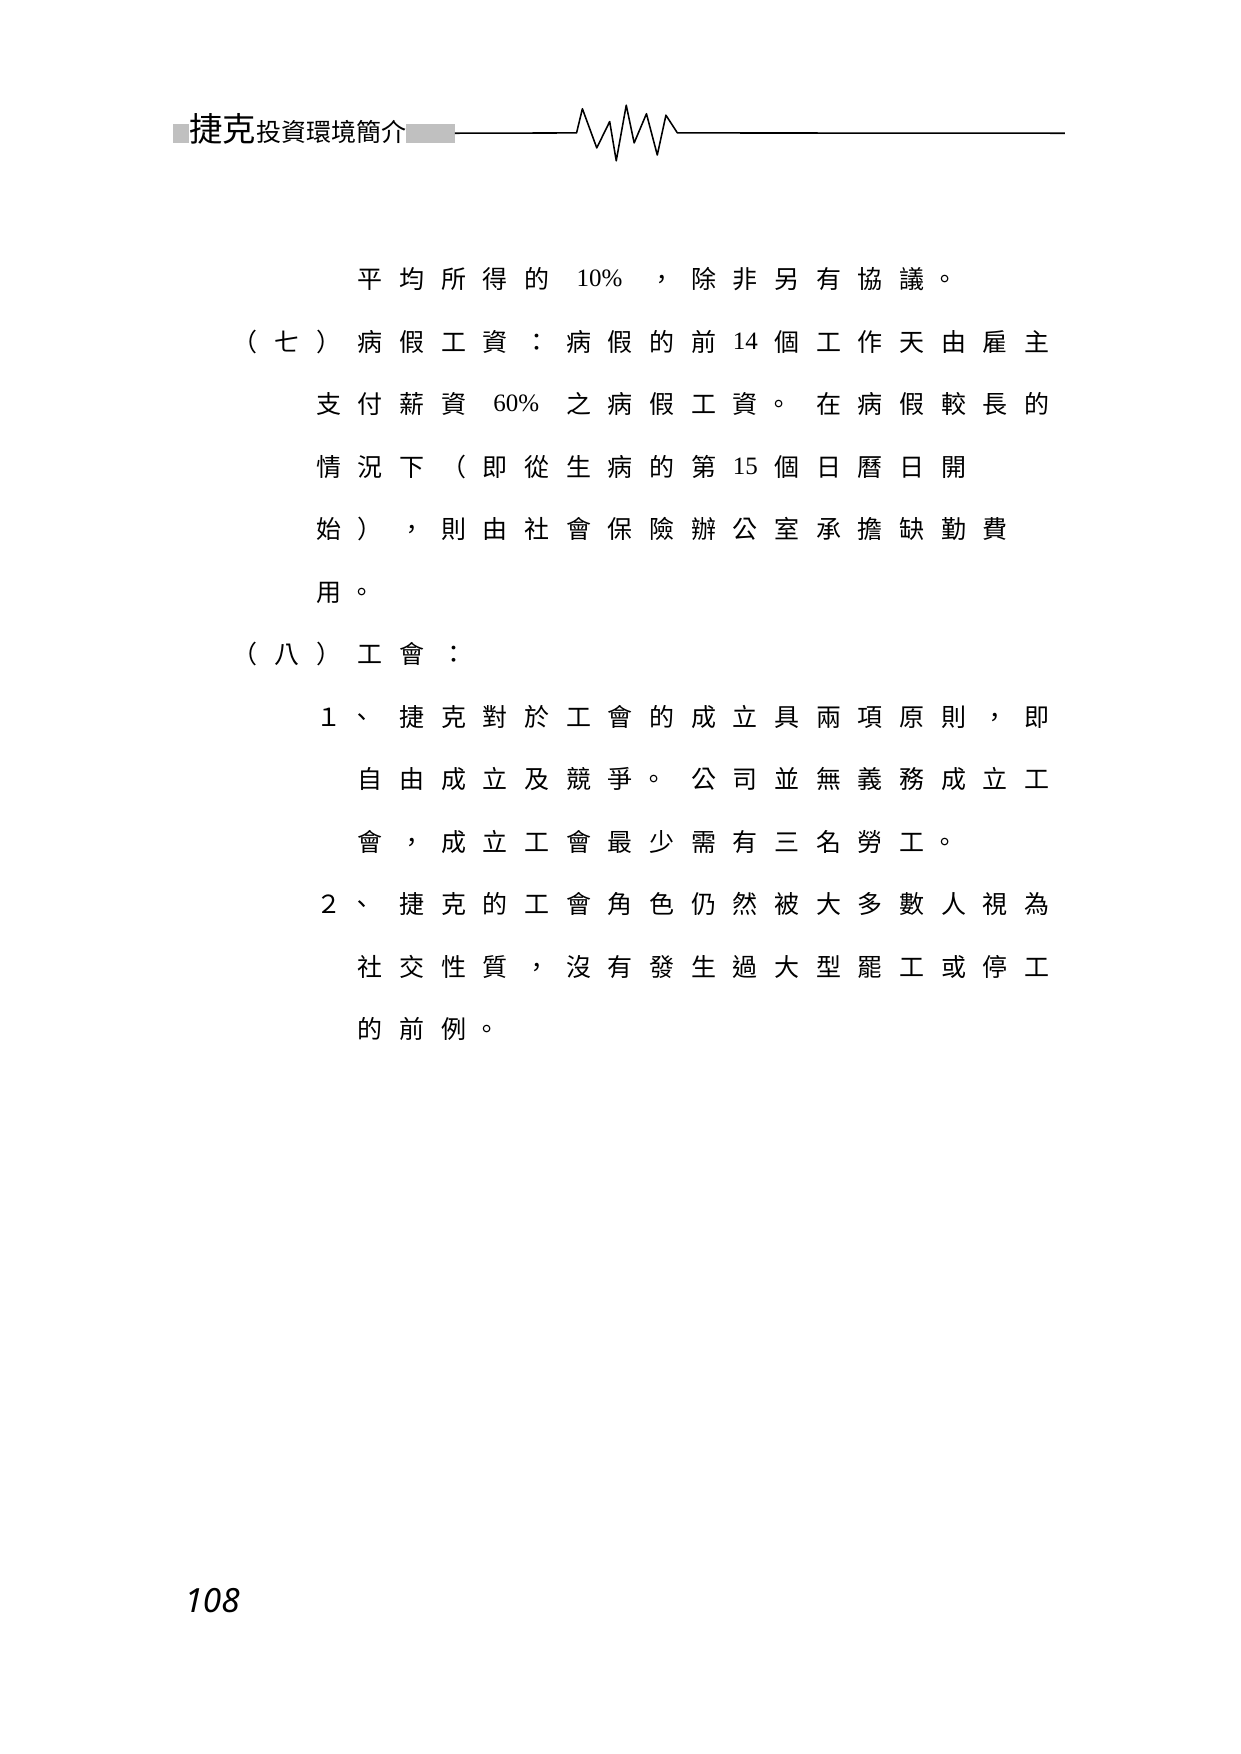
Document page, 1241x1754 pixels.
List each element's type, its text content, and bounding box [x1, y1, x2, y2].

text （七）病假工資：病假的前14個工作天由雇主支付薪資60%之病假工資。在病假較長的情況下（即從生病的第15個日曆日開始），則由社會保險辦公室承擔缺勤費用。 [207, 299, 1058, 611]
text １、捷克對於工會的成立具兩項原則，即自由成立及競爭。公司並無義務成立工會，成立工會最少需有三名勞工。 [281, 674, 1058, 861]
text （八）工會： [207, 611, 1058, 674]
text ２、捷克的工會角色仍然被大多數人視為社交性質，沒有發生過大型罷工或停工的前例。 [281, 861, 1058, 1049]
text 平均所得的10%，除非另有協議。 [281, 236, 1058, 299]
